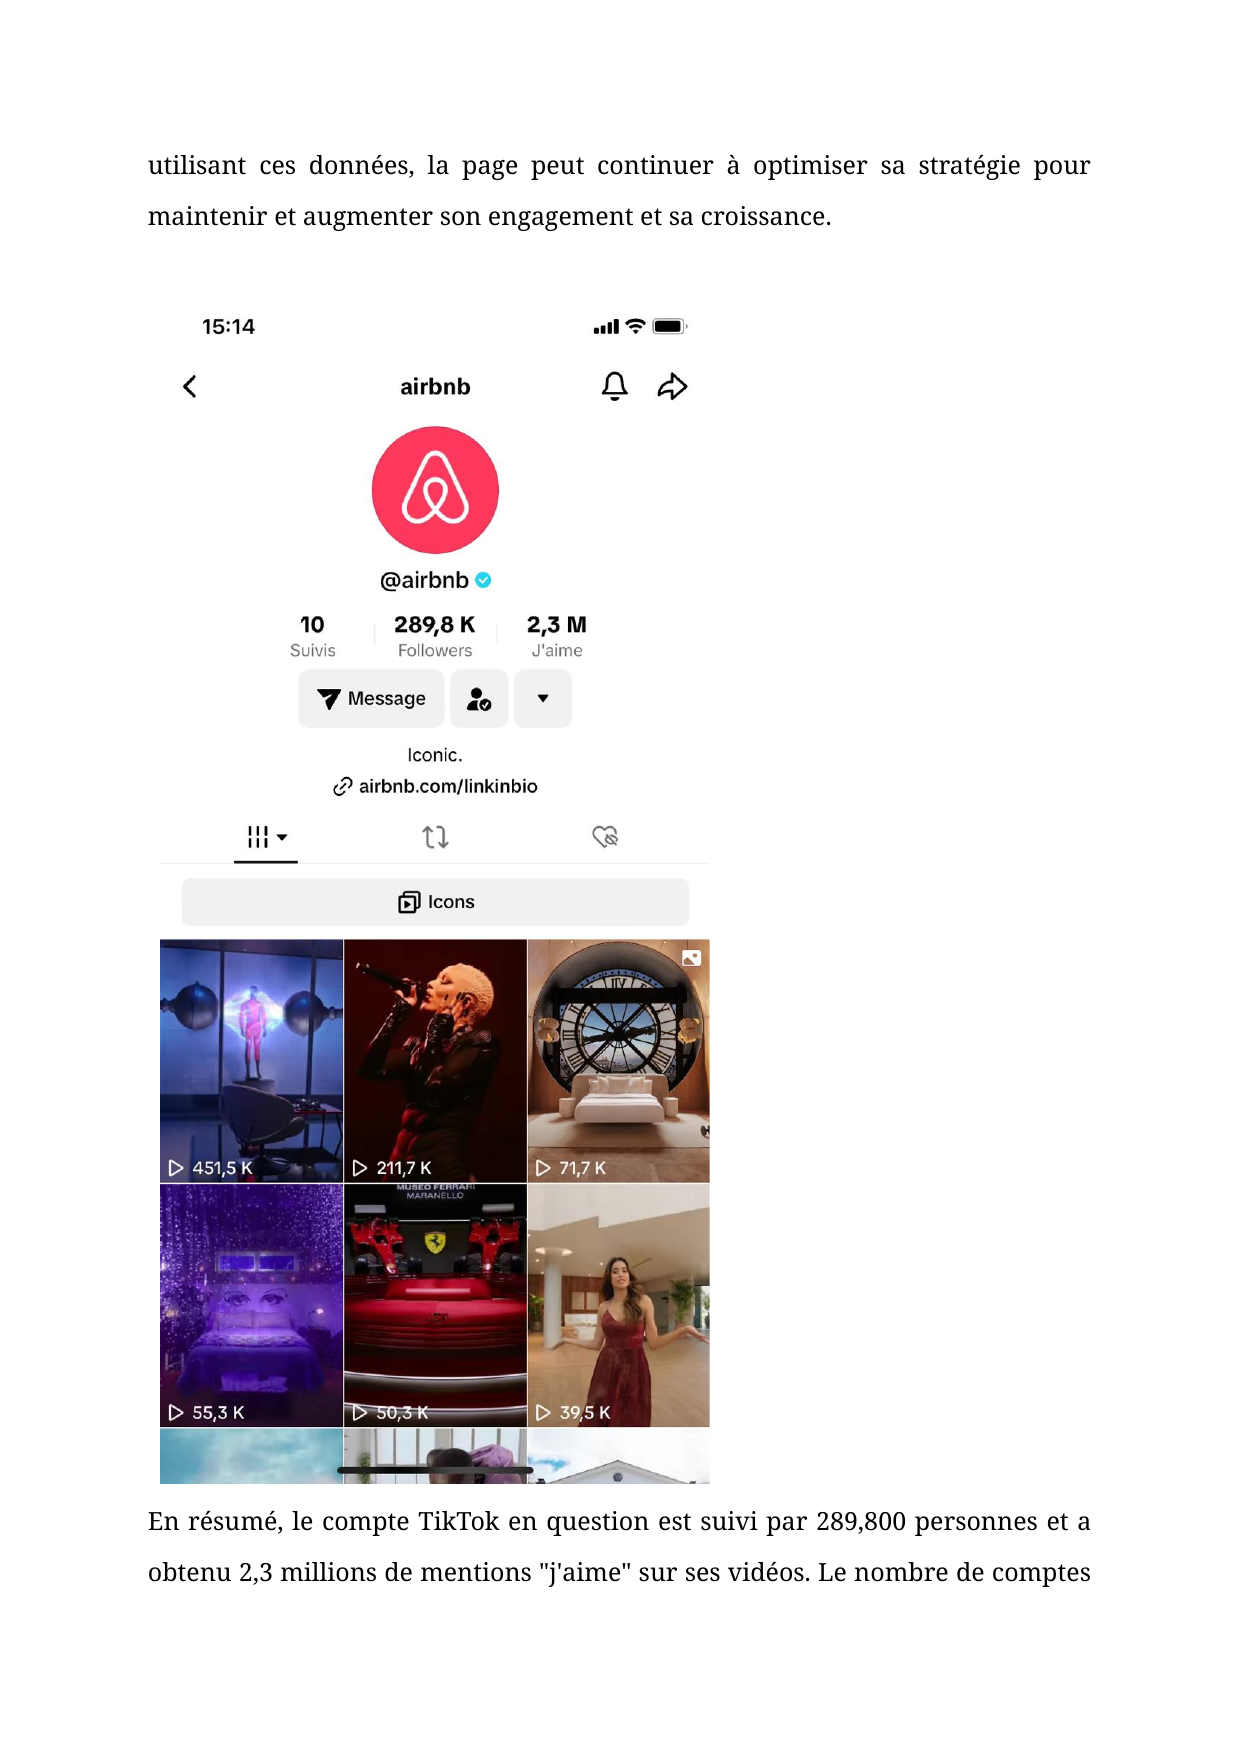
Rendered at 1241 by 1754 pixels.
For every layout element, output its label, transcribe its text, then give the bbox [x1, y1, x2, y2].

text utilisant ces données, la page peut continuer à optimiser sa stratégie pour maintenir et augmenter son engagement et sa croissance. [148, 148, 1093, 233]
text En résumé, le compte TikTok en question est suivi par 289,800 personnes et a obtenu 2,3 millions de mentions "j'aime" sur ses vidéos. Le nombre de comptes [148, 1504, 1093, 1589]
